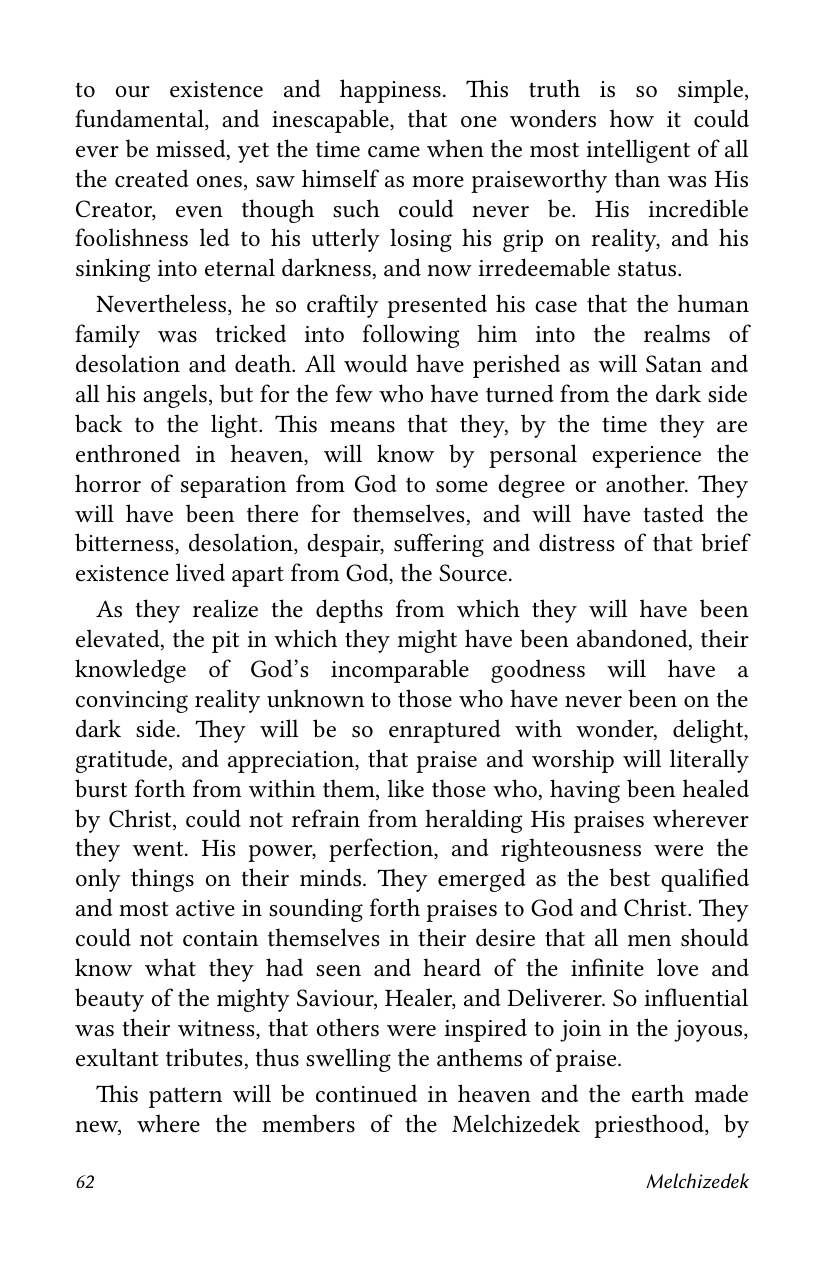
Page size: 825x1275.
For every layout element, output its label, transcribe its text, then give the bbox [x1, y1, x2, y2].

text to our existence and happiness. This truth is so simple, fundamental, and inescapable, that one wonders how it could ever be missed, yet the time came when the most intelligent of all the created ones, saw himself as more praiseworthy than was His Creator, even though such could never be. His incredible foolishness led to his utterly losing his grip on reality, and his sinking into eternal darkness, and now irredeemable status. [75, 75, 750, 283]
text This pattern will be continued in heaven and the earth made new, where the members of the Melchizedek priesthood, by [75, 1080, 750, 1138]
text Nevertheless, he so craftily presented his case that the human family was tricked into following him into the realms of desolation and death. All would have perished as will Satan and all his angels, but for the few who have turned from the dark side back to the light. This means that they, by the time they are enthroned in heaven, will know by personal experience the horror of separation from God to some degree or another. They will have been there for themselves, and will have tasted the bitterness, desolation, despair, suffering and distress of that brief existence lived apart from God, the Source. [75, 290, 750, 588]
text As they realize the depths from which they will have been elevated, the pit in which they might have been abandoned, their knowledge of God’s incomparable goodness will have a convincing reality unknown to those who have never been on the dark side. They will be so enraptured with wonder, delight, gratitude, and appreciation, that praise and worship will literally burst forth from within them, like those who, having been healed by Christ, could not refrain from heralding His praises wherever they went. His power, perfection, and righteousness were the only things on their minds. They emerged as the best qualified and most active in sounding forth praises to God and Christ. They could not contain themselves in their desire that all men should know what they had seen and heard of the infinite love and beauty of the mighty Saviour, Healer, and Deliverer. So influential was their witness, that others were inspired to join in the joyous, exultant tributes, thus swelling the anthems of praise. [75, 595, 750, 1072]
